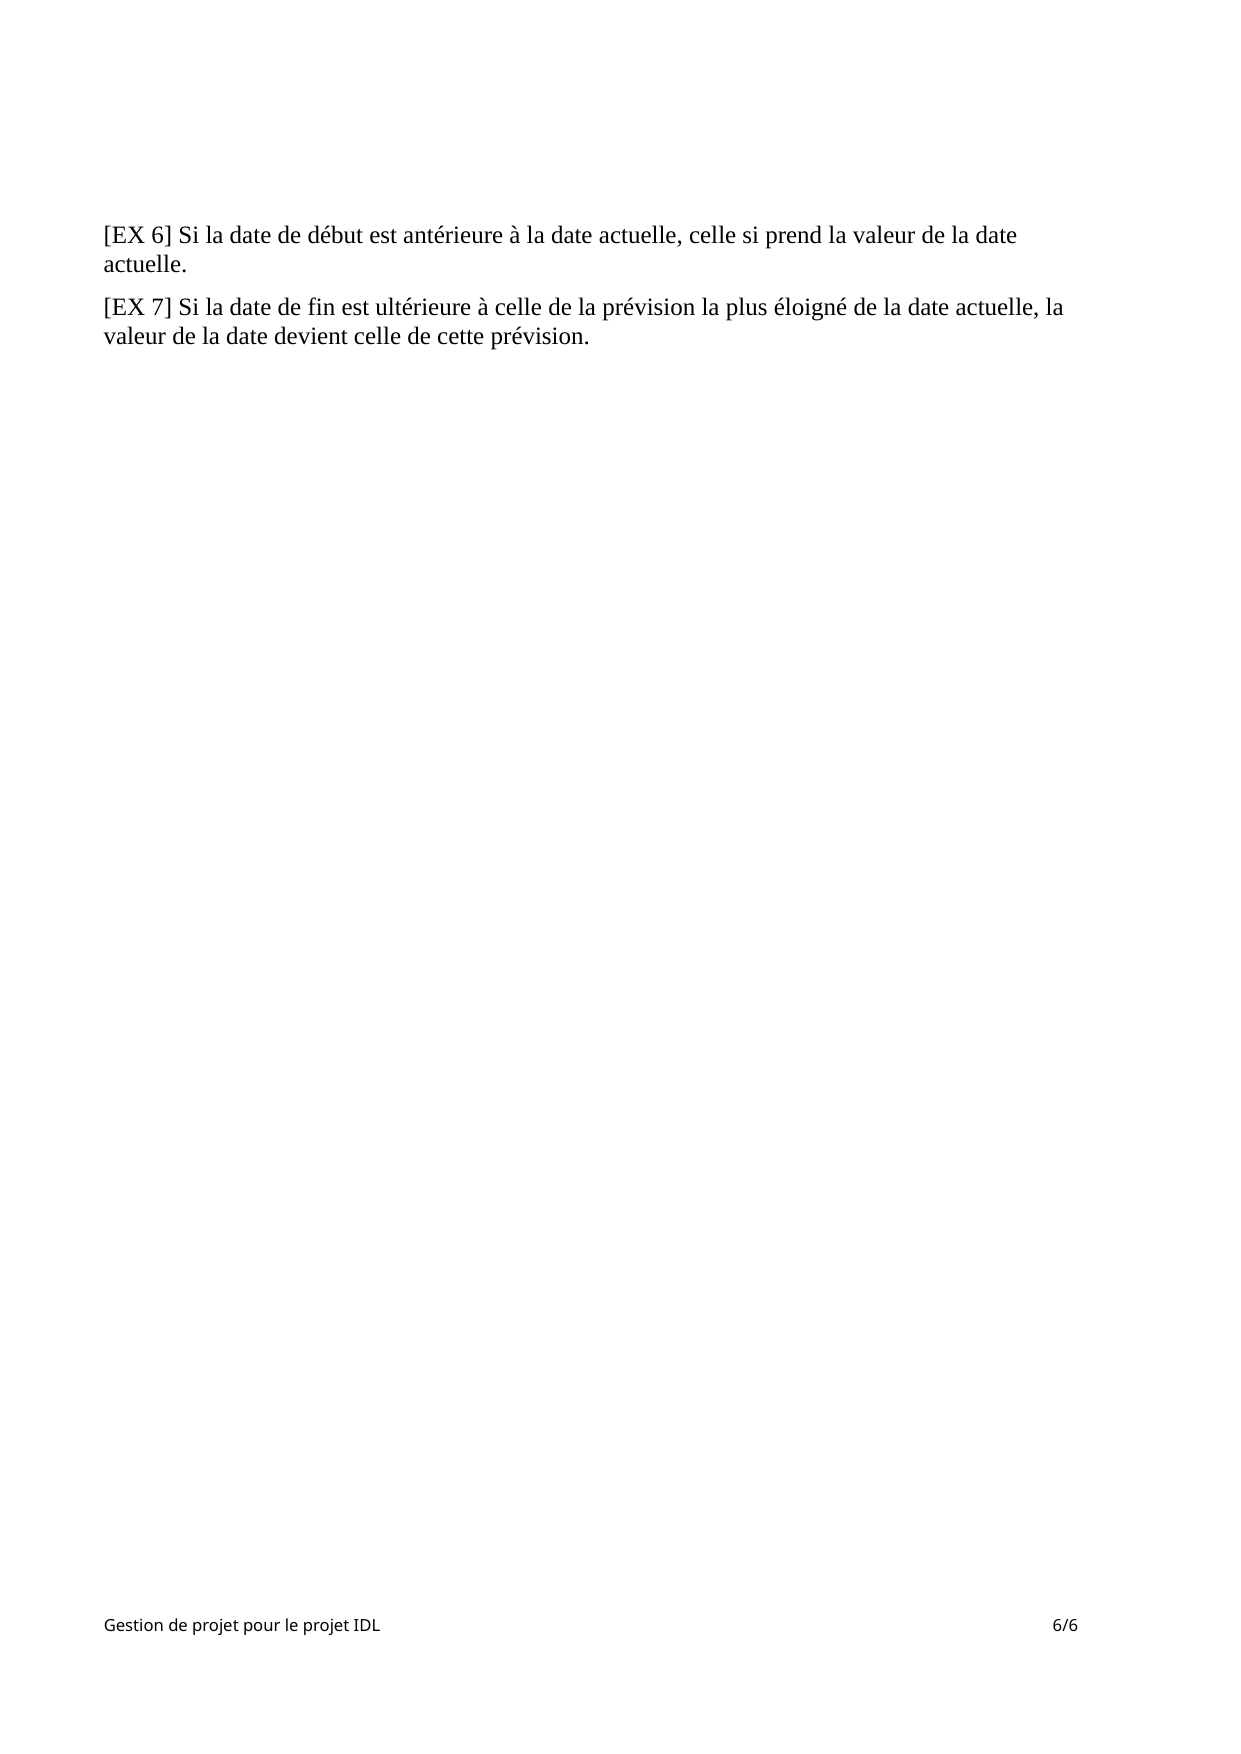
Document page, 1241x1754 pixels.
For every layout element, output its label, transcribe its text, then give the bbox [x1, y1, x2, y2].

text [EX 6] Si la date de début est antérieure à la date actuelle, celle si prend la valeur de la date actuelle. [103, 220, 1078, 277]
text [EX 7] Si la date de fin est ultérieure à celle de la prévision la plus éloigné de la date actuelle, la valeur de la date devient celle de cette prévision. [103, 292, 1078, 350]
